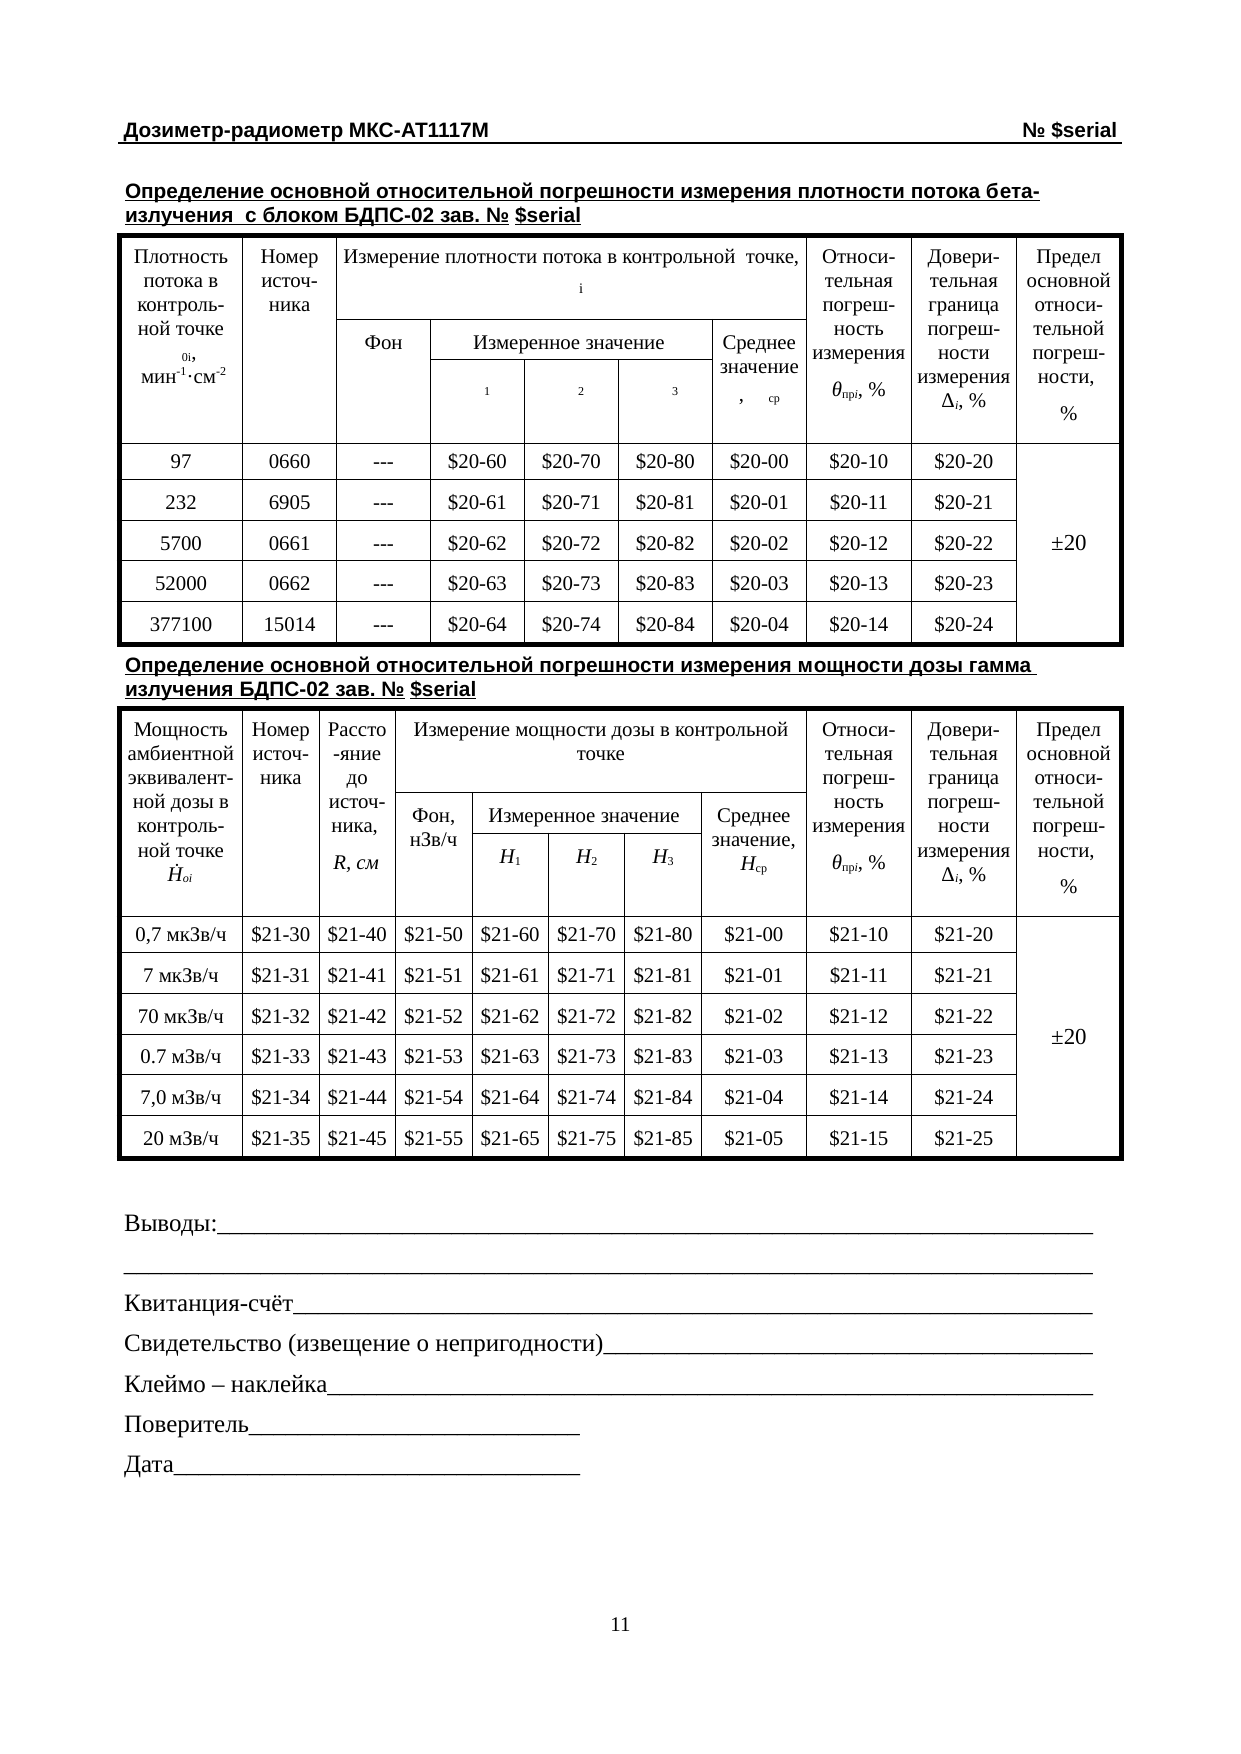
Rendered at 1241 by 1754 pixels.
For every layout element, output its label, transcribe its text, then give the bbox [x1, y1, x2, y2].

table_cell 97 [122, 444, 242, 479]
table_cell $21-13 [807, 1035, 911, 1074]
table_cell $21-51 [396, 953, 472, 993]
table_cell $21-50 [396, 917, 472, 952]
table_cell --- [337, 521, 430, 560]
table_cell Рассто-яние до источ-ника, R, см [320, 711, 395, 916]
table_cell Квитанция-счёт [118, 1283, 1122, 1323]
table_cell Предел основной относи-тельной погреш-ности, % [1017, 711, 1119, 916]
table_cell ±20 [1017, 444, 1119, 642]
table_cell 0.7 мЗв/ч [122, 1035, 242, 1074]
table_cell $20-84 [619, 602, 712, 642]
table_cell $21-45 [320, 1116, 395, 1156]
table_cell 0661 [243, 521, 336, 560]
table_cell $20-12 [807, 521, 911, 560]
table_cell $20-70 [525, 444, 618, 479]
table_cell $20-64 [431, 602, 524, 642]
table_cell $21-61 [473, 953, 548, 993]
table_cell $20-63 [431, 561, 524, 601]
table_cell $21-60 [473, 917, 548, 952]
table_cell $21-10 [807, 917, 911, 952]
table_cell $21-00 [702, 917, 806, 952]
table_cell $21-32 [243, 994, 319, 1033]
table_cell $21-25 [912, 1116, 1016, 1156]
table_cell $21-71 [549, 953, 624, 993]
table_cell 3 [619, 360, 712, 443]
table_cell [118, 1242, 1122, 1282]
table_cell Относи-тельная погреш-ность измерения θпрi, % [807, 711, 911, 916]
table_cell $21-84 [625, 1075, 701, 1115]
table_cell $21-44 [320, 1075, 395, 1115]
table_cell Номер источ-ника [243, 711, 319, 916]
table_cell Мощность амбиентной эквивалент-ной дозы в контроль-ной точке Ḣoi [122, 711, 242, 916]
table_cell $21-74 [549, 1075, 624, 1115]
table_cell $21-34 [243, 1075, 319, 1115]
table_cell $20-80 [619, 444, 712, 479]
table_cell $21-20 [912, 917, 1016, 952]
table_cell $21-81 [625, 953, 701, 993]
table_cell $21-04 [702, 1075, 806, 1115]
table_cell 2 [525, 360, 618, 443]
table_cell $21-22 [912, 994, 1016, 1033]
table_cell $21-12 [807, 994, 911, 1033]
table_cell H3 [625, 834, 701, 916]
table_header Выводы: [118, 1202, 1122, 1242]
table_cell Относи-тельная погреш-ность измерения θпрi, % [807, 238, 911, 443]
table_cell --- [337, 480, 430, 519]
table_cell $21-40 [320, 917, 395, 952]
table_cell $20-24 [912, 602, 1016, 642]
table_cell 20 мЗв/ч [122, 1116, 242, 1156]
table_cell $20-83 [619, 561, 712, 601]
table_cell $21-31 [243, 953, 319, 993]
table_cell 1 [431, 360, 524, 443]
table_cell 0662 [243, 561, 336, 601]
table_cell $21-42 [320, 994, 395, 1033]
table_cell $20-74 [525, 602, 618, 642]
table_cell $20-62 [431, 521, 524, 560]
table_cell Среднее значение, ср [713, 320, 806, 443]
table_cell 15014 [243, 602, 336, 642]
table_cell $21-03 [702, 1035, 806, 1074]
table_cell $21-80 [625, 917, 701, 952]
table_cell $21-62 [473, 994, 548, 1033]
table_cell $21-30 [243, 917, 319, 952]
table_cell $20-20 [912, 444, 1016, 479]
table_cell $21-65 [473, 1116, 548, 1156]
table_cell $21-14 [807, 1075, 911, 1115]
table_cell ±20 [1017, 917, 1119, 1156]
table_cell Фон [337, 320, 430, 443]
table_cell 6905 [243, 480, 336, 519]
table_header Определение основной относительной погрешности измерения мощности дозы гамма излучения БДПС-02 зав. № $serial [119, 647, 1121, 706]
table_cell $21-55 [396, 1116, 472, 1156]
table_cell $21-41 [320, 953, 395, 993]
table_cell Довери-тельная граница погреш-ности измерения Δi, % [912, 711, 1016, 916]
table_cell 232 [122, 480, 242, 519]
table_cell Свидетельство (извещение о непригодности) [118, 1323, 1122, 1363]
table_cell $20-10 [807, 444, 911, 479]
table_cell $21-33 [243, 1035, 319, 1074]
table_cell $21-53 [396, 1035, 472, 1074]
table_cell $21-43 [320, 1035, 395, 1074]
table_cell --- [337, 561, 430, 601]
table_cell $20-22 [912, 521, 1016, 560]
table_cell $21-01 [702, 953, 806, 993]
table_cell $21-82 [625, 994, 701, 1033]
table_cell 7,0 мЗв/ч [122, 1075, 242, 1115]
table_header Определение основной относительной погрешности измерения плотности потока бета-излучения с блоком БДПС-02 зав. № $serial [119, 174, 1121, 233]
table_cell 0,7 мкЗв/ч [122, 917, 242, 952]
table_cell 0660 [243, 444, 336, 479]
table_cell Предел основной относи-тельной погреш-ности, % [1017, 238, 1119, 443]
table_cell $21-24 [912, 1075, 1016, 1115]
table_cell H2 [549, 834, 624, 916]
table_cell $20-21 [912, 480, 1016, 519]
table_cell $20-81 [619, 480, 712, 519]
table_cell $21-73 [549, 1035, 624, 1074]
table_cell $20-73 [525, 561, 618, 601]
table_cell 5700 [122, 521, 242, 560]
table_cell Измеренное значение [431, 320, 712, 359]
table_cell H1 [473, 834, 548, 916]
table_cell Среднее значение, Hср [702, 793, 806, 916]
table_cell $20-03 [713, 561, 806, 601]
table_cell Измеренное значение [473, 793, 701, 833]
table_cell $20-11 [807, 480, 911, 519]
table_cell $20-71 [525, 480, 618, 519]
table_cell $20-00 [713, 444, 806, 479]
table_cell $21-35 [243, 1116, 319, 1156]
table_cell --- [337, 602, 430, 642]
table_cell $20-01 [713, 480, 806, 519]
table_cell Фон, нЗв/ч [396, 793, 472, 916]
table_cell Измерение плотности потока в контрольной точке, i [337, 238, 806, 319]
table_cell Плотность потока в контроль-ной точке 0i, мин-1·см-2 [122, 238, 242, 443]
table_cell $21-64 [473, 1075, 548, 1115]
table_cell $21-75 [549, 1116, 624, 1156]
table_cell Поверитель [118, 1403, 1122, 1443]
table_cell 52000 [122, 561, 242, 601]
table_cell Дата [118, 1443, 1122, 1483]
table_cell $21-54 [396, 1075, 472, 1115]
table_cell $20-72 [525, 521, 618, 560]
table_cell 377100 [122, 602, 242, 642]
table_cell 7 мкЗв/ч [122, 953, 242, 993]
table_cell $21-85 [625, 1116, 701, 1156]
table_cell Довери-тельная граница погреш-ности измерения Δi, % [912, 238, 1016, 443]
table_cell Номер источ-ника [243, 238, 336, 443]
table_cell $21-11 [807, 953, 911, 993]
table_cell --- [337, 444, 430, 479]
table_cell $21-70 [549, 917, 624, 952]
table_cell $21-72 [549, 994, 624, 1033]
table_cell $21-05 [702, 1116, 806, 1156]
table_cell $20-82 [619, 521, 712, 560]
table_cell Клеймо – наклейка [118, 1363, 1122, 1403]
table_cell $20-13 [807, 561, 911, 601]
table_cell $21-23 [912, 1035, 1016, 1074]
table_cell $21-63 [473, 1035, 548, 1074]
table_cell $20-60 [431, 444, 524, 479]
table_cell $21-15 [807, 1116, 911, 1156]
table_cell $20-02 [713, 521, 806, 560]
table_cell Измерение мощности дозы в контрольной точке [396, 711, 806, 792]
table_cell $21-02 [702, 994, 806, 1033]
table_cell $21-52 [396, 994, 472, 1033]
table_cell $20-04 [713, 602, 806, 642]
table_cell $20-61 [431, 480, 524, 519]
table_cell $21-21 [912, 953, 1016, 993]
table_cell 70 мкЗв/ч [122, 994, 242, 1033]
table_cell $20-14 [807, 602, 911, 642]
table_cell $21-83 [625, 1035, 701, 1074]
table_cell $20-23 [912, 561, 1016, 601]
